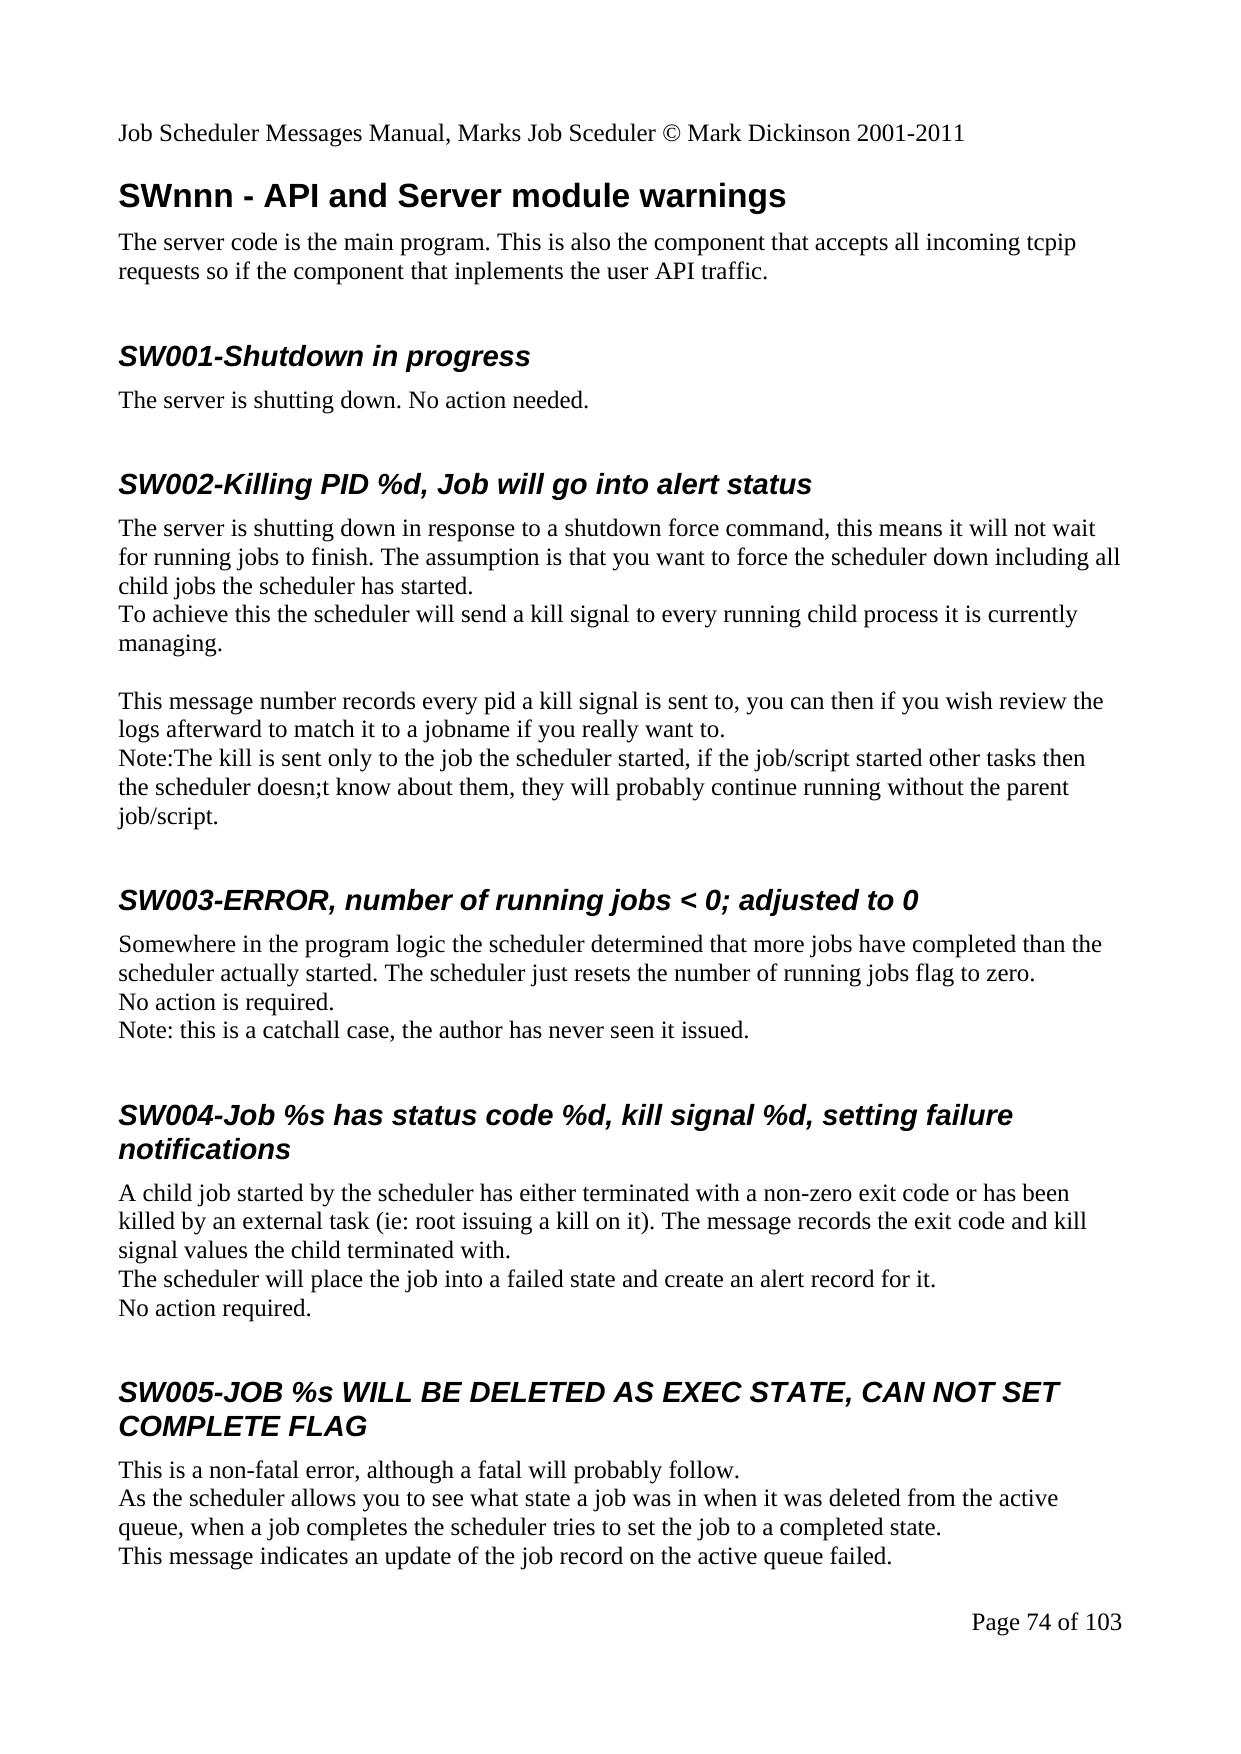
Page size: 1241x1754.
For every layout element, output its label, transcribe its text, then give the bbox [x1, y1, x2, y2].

subtitle SW004-Job %s has status code %d, kill signal %d, setting failure notifications [118, 1098, 1122, 1165]
text This message number records every pid a kill signal is sent to, you can then if you wish review the logs afterward to match it to a jobname if you really want to. [118, 686, 1122, 743]
subtitle SW005-JOB %s WILL BE DELETED AS EXEC STATE, CAN NOT SET COMPLETE FLAG [118, 1375, 1122, 1442]
text The server is shutting down. No action needed. [118, 385, 1122, 413]
text Note: this is a catchall case, the author has never seen it issued. [118, 1016, 1122, 1044]
text The scheduler will place the job into a failed state and create an alert record for it. [118, 1264, 1122, 1293]
text The server code is the main program. This is also the component that accepts all incoming tcpip requests so if the component that inplements the user API traffic. [118, 227, 1122, 285]
text This message indicates an update of the job record on the active queue failed. [118, 1541, 1122, 1570]
text To achieve this the scheduler will send a kill signal to every running child process it is currently managing. [118, 599, 1122, 657]
subtitle SW003-ERROR, number of running jobs < 0; adjusted to 0 [118, 883, 1122, 917]
subtitle SWnnn - API and Server module warnings [118, 176, 1122, 215]
text A child job started by the scheduler has either terminated with a non-zero exit code or has been killed by an external task (ie: root issuing a kill on it). The message records the exit code and kill signal values the child terminated with. [118, 1178, 1122, 1264]
subtitle SW002-Killing PID %d, Job will go into alert status [118, 467, 1122, 501]
text This is a non-fatal error, although a fatal will probably follow. [118, 1455, 1122, 1483]
text Note:The kill is sent only to the job the scheduler started, if the job/script started other tasks then the scheduler doesn;t know about them, they will probably continue running without the parent job/script. [118, 743, 1122, 829]
text As the scheduler allows you to see what state a job was in when it was deleted from the active queue, when a job completes the scheduler tries to set the job to a completed state. [118, 1483, 1122, 1541]
subtitle SW001-Shutdown in progress [118, 339, 1122, 372]
text No action required. [118, 1293, 1122, 1321]
text The server is shutting down in response to a shutdown force command, this means it will not wait for running jobs to finish. The assumption is that you want to force the scheduler down including all child jobs the scheduler has started. [118, 513, 1122, 599]
text No action is required. [118, 987, 1122, 1016]
text Somewhere in the program logic the scheduler determined that more jobs have completed than the scheduler actually started. The scheduler just resets the number of running jobs flag to zero. [118, 929, 1122, 987]
